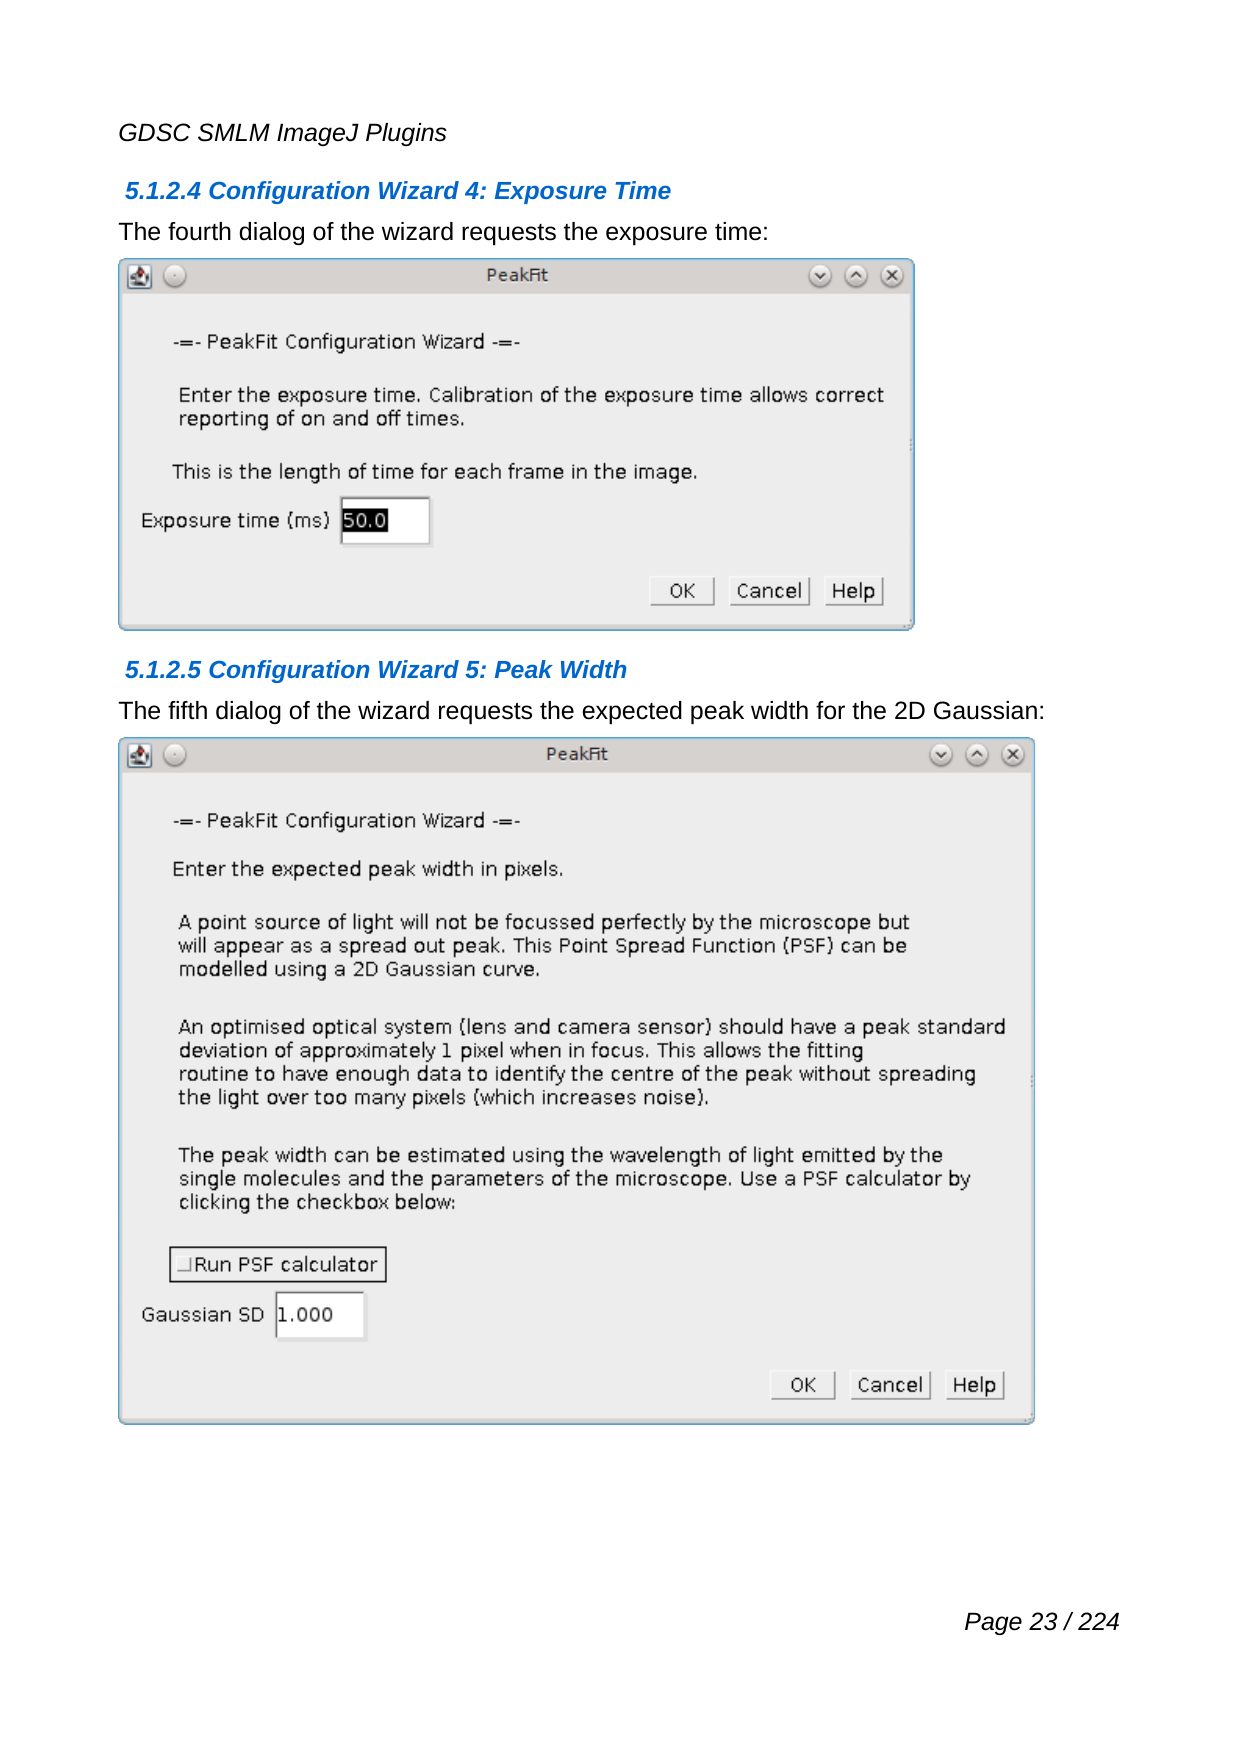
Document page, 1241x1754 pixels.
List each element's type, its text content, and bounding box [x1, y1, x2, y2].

subtitle Configuration Wizard 4: Exposure Time [118, 176, 1122, 205]
picture [118, 258, 915, 631]
text The fifth dialog of the wizard requests the expected peak width for the 2D Gaussian: [118, 696, 1122, 725]
picture [118, 737, 1036, 1425]
subtitle Configuration Wizard 5: Peak Width [118, 655, 1122, 684]
text The fourth dialog of the wizard requests the exposure time: [118, 217, 1122, 246]
